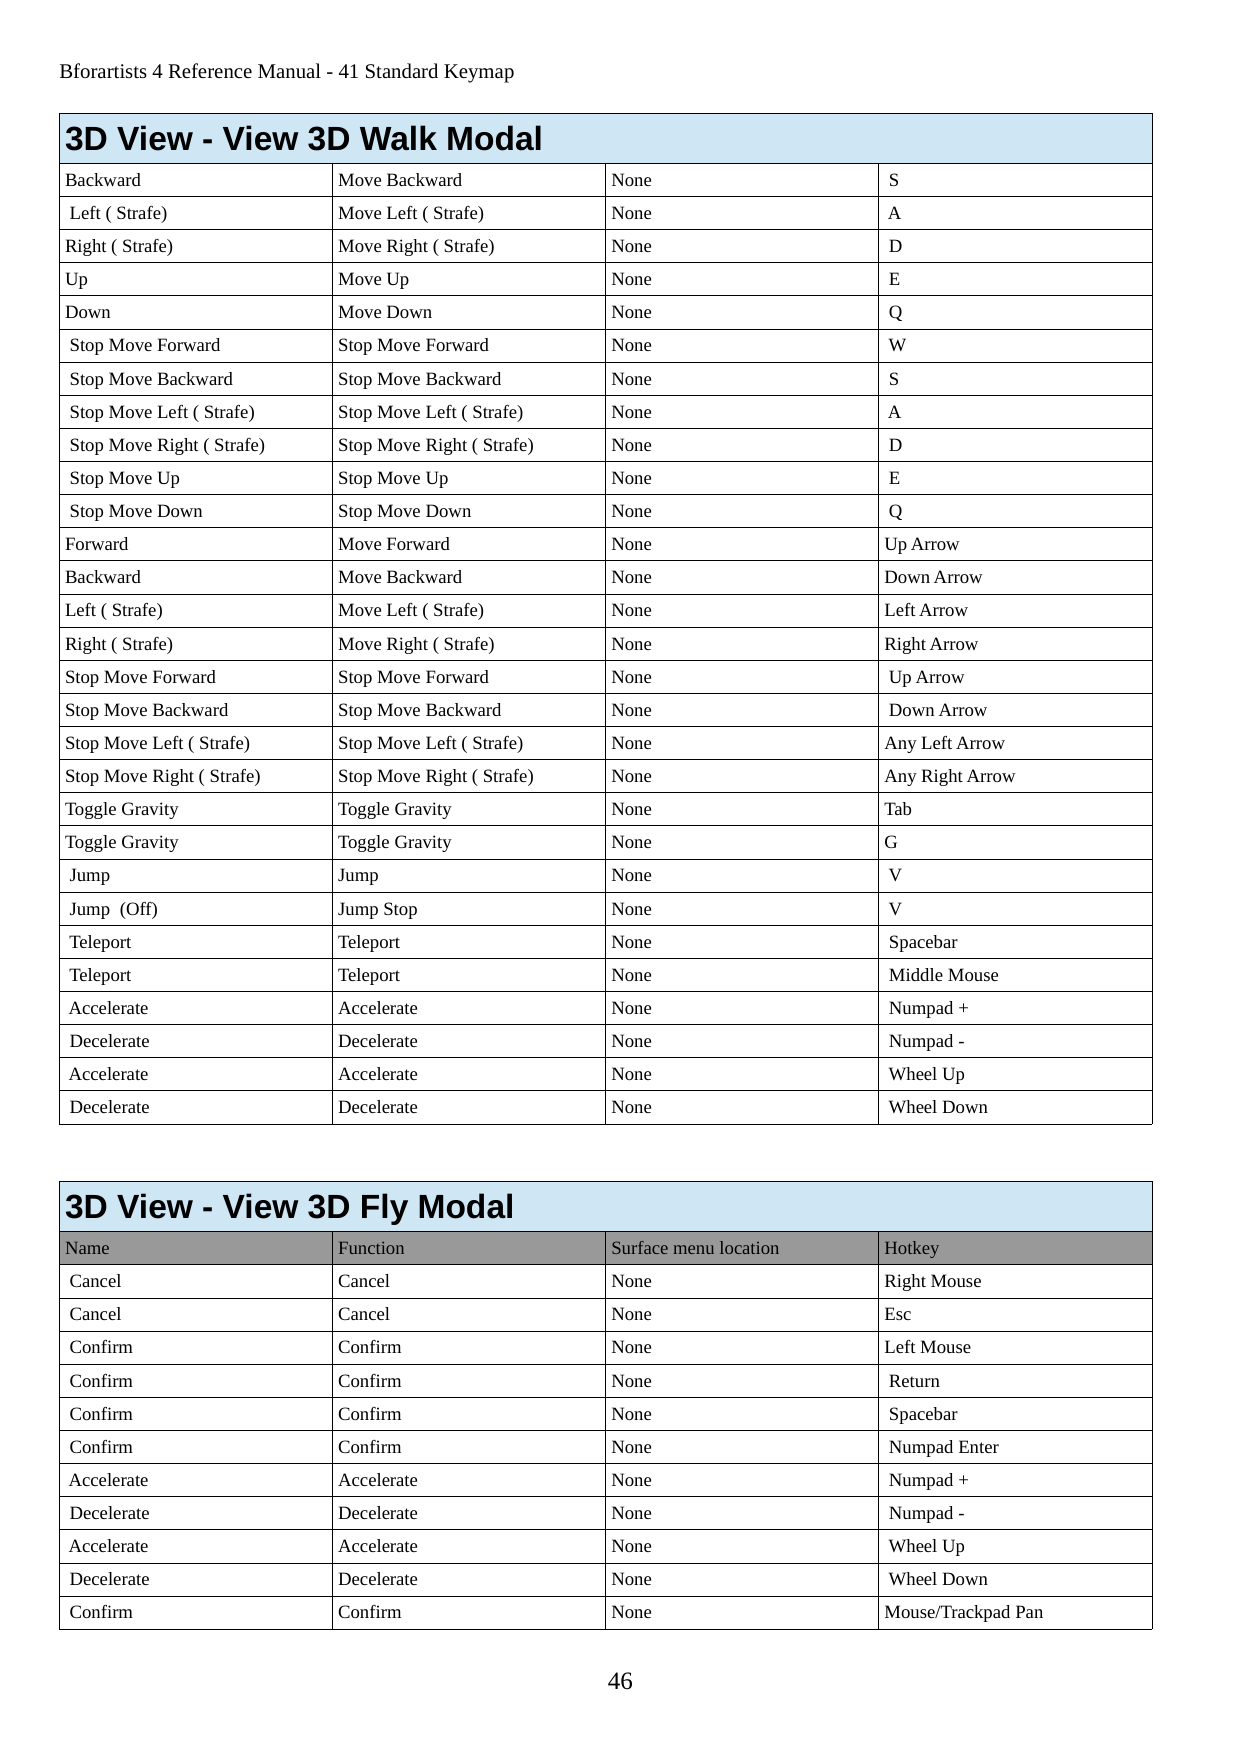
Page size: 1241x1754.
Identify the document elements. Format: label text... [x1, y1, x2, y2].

table_cell W [879, 330, 1152, 362]
table_cell Confirm [333, 1431, 605, 1463]
table_cell Stop Move Left ( Strafe) [333, 396, 605, 428]
table_cell Numpad Enter [879, 1431, 1152, 1463]
table_cell None [606, 1464, 878, 1496]
table_cell Move Forward [333, 528, 605, 560]
table_cell Q [879, 495, 1152, 527]
table_cell None [606, 860, 878, 892]
table_cell D [879, 230, 1152, 262]
table_cell S [879, 164, 1152, 196]
table_cell V [879, 893, 1152, 925]
table_cell Tab [879, 793, 1152, 825]
table_cell None [606, 1398, 878, 1430]
table_cell None [606, 330, 878, 362]
table_cell None [606, 992, 878, 1024]
table_cell Stop Move Forward [60, 330, 332, 362]
table_cell Down Arrow [879, 694, 1152, 726]
table_cell Move Up [333, 263, 605, 295]
table_cell Spacebar [879, 926, 1152, 958]
table_cell Accelerate [60, 1464, 332, 1496]
table_cell Wheel Up [879, 1058, 1152, 1090]
table_cell Right Mouse [879, 1265, 1152, 1297]
table_cell None [606, 561, 878, 593]
table_cell None [606, 396, 878, 428]
table_cell None [606, 528, 878, 560]
table_cell Decelerate [60, 1025, 332, 1057]
table_cell None [606, 959, 878, 991]
table_cell A [879, 197, 1152, 229]
table_cell E [879, 462, 1152, 494]
table_cell Teleport [333, 926, 605, 958]
table_cell Any Right Arrow [879, 760, 1152, 792]
table_cell G [879, 826, 1152, 858]
table_cell None [606, 1597, 878, 1629]
table_cell Jump [60, 860, 332, 892]
table_cell None [606, 1530, 878, 1562]
table_cell Move Backward [333, 561, 605, 593]
table_cell Teleport [60, 926, 332, 958]
table_cell Move Left ( Strafe) [333, 595, 605, 627]
table_cell Numpad - [879, 1025, 1152, 1057]
table_cell None [606, 1265, 878, 1297]
table_cell Move Backward [333, 164, 605, 196]
table_cell Return [879, 1365, 1152, 1397]
table_cell Cancel [60, 1299, 332, 1331]
table_cell Right ( Strafe) [60, 628, 332, 660]
table_cell Confirm [60, 1332, 332, 1364]
table_cell Hotkey [879, 1232, 1152, 1264]
table_cell Teleport [60, 959, 332, 991]
table_cell Stop Move Backward [333, 694, 605, 726]
table_cell Decelerate [60, 1091, 332, 1123]
table_cell Stop Move Forward [333, 661, 605, 693]
table_cell Stop Move Backward [60, 694, 332, 726]
table_cell Accelerate [333, 1530, 605, 1562]
table_cell Function [333, 1232, 605, 1264]
table_cell None [606, 760, 878, 792]
table_cell Backward [60, 164, 332, 196]
table_cell None [606, 197, 878, 229]
table_cell Any Left Arrow [879, 727, 1152, 759]
table_header 3D View - View 3D Fly Modal [60, 1182, 1152, 1231]
table_cell Stop Move Right ( Strafe) [333, 760, 605, 792]
table_cell Spacebar [879, 1398, 1152, 1430]
table_cell Jump (Off) [60, 893, 332, 925]
table_cell Accelerate [60, 1530, 332, 1562]
table_cell Stop Move Up [60, 462, 332, 494]
table_cell Stop Move Right ( Strafe) [60, 429, 332, 461]
table_cell Stop Move Down [60, 495, 332, 527]
table_cell Decelerate [333, 1091, 605, 1123]
table_cell D [879, 429, 1152, 461]
table_cell Left Mouse [879, 1332, 1152, 1364]
table_cell Stop Move Down [333, 495, 605, 527]
table_cell Left ( Strafe) [60, 595, 332, 627]
table_cell Stop Move Right ( Strafe) [60, 760, 332, 792]
table_cell Numpad + [879, 992, 1152, 1024]
table_cell Wheel Up [879, 1530, 1152, 1562]
table_cell Confirm [60, 1365, 332, 1397]
table_header 3D View - View 3D Walk Modal [60, 114, 1152, 163]
table_cell Decelerate [333, 1564, 605, 1596]
table_cell Toggle Gravity [333, 826, 605, 858]
table_cell Stop Move Backward [60, 363, 332, 395]
table_cell None [606, 164, 878, 196]
table_cell None [606, 263, 878, 295]
table_cell Confirm [333, 1398, 605, 1430]
table_cell None [606, 661, 878, 693]
table_cell Up Arrow [879, 661, 1152, 693]
table_cell Numpad + [879, 1464, 1152, 1496]
table_cell Stop Move Left ( Strafe) [60, 727, 332, 759]
table_cell Jump [333, 860, 605, 892]
table_cell None [606, 230, 878, 262]
table_cell Middle Mouse [879, 959, 1152, 991]
table_cell None [606, 1365, 878, 1397]
table_cell Toggle Gravity [60, 826, 332, 858]
table_cell Toggle Gravity [60, 793, 332, 825]
table_cell Stop Move Backward [333, 363, 605, 395]
table_cell Mouse/Trackpad Pan [879, 1597, 1152, 1629]
table_cell Accelerate [333, 1058, 605, 1090]
table_cell Stop Move Up [333, 462, 605, 494]
table_cell Move Down [333, 296, 605, 328]
table_cell None [606, 694, 878, 726]
table_cell None [606, 462, 878, 494]
table_cell None [606, 926, 878, 958]
table_cell Right Arrow [879, 628, 1152, 660]
table_cell None [606, 1058, 878, 1090]
table_cell None [606, 793, 878, 825]
table_cell Move Right ( Strafe) [333, 230, 605, 262]
table_cell None [606, 628, 878, 660]
table_cell Cancel [333, 1265, 605, 1297]
table_cell None [606, 1332, 878, 1364]
table_cell Forward [60, 528, 332, 560]
table_cell Left ( Strafe) [60, 197, 332, 229]
table_cell Wheel Down [879, 1564, 1152, 1596]
table_cell Left Arrow [879, 595, 1152, 627]
table_cell Down [60, 296, 332, 328]
table_cell None [606, 893, 878, 925]
table_cell None [606, 1091, 878, 1123]
table_cell A [879, 396, 1152, 428]
table_cell Stop Move Left ( Strafe) [333, 727, 605, 759]
table_cell Q [879, 296, 1152, 328]
table_cell Stop Move Forward [333, 330, 605, 362]
table_cell None [606, 296, 878, 328]
table_cell Cancel [333, 1299, 605, 1331]
table_cell Toggle Gravity [333, 793, 605, 825]
table_cell Up Arrow [879, 528, 1152, 560]
table_cell Move Right ( Strafe) [333, 628, 605, 660]
table_cell None [606, 1025, 878, 1057]
table_cell Confirm [333, 1365, 605, 1397]
table_cell Stop Move Right ( Strafe) [333, 429, 605, 461]
table_cell None [606, 1497, 878, 1529]
table_cell Cancel [60, 1265, 332, 1297]
table_cell None [606, 429, 878, 461]
table_cell Accelerate [333, 992, 605, 1024]
table_cell V [879, 860, 1152, 892]
table_cell Confirm [333, 1332, 605, 1364]
table_cell None [606, 1299, 878, 1331]
table_cell Stop Move Forward [60, 661, 332, 693]
table_cell None [606, 727, 878, 759]
table_cell Down Arrow [879, 561, 1152, 593]
table_cell Decelerate [333, 1497, 605, 1529]
table_cell Backward [60, 561, 332, 593]
table_cell None [606, 1431, 878, 1463]
table_cell None [606, 826, 878, 858]
table_cell E [879, 263, 1152, 295]
table_cell Teleport [333, 959, 605, 991]
table_cell Decelerate [60, 1564, 332, 1596]
table_cell Decelerate [60, 1497, 332, 1529]
table_cell Decelerate [333, 1025, 605, 1057]
table_cell Esc [879, 1299, 1152, 1331]
table_cell None [606, 363, 878, 395]
table_cell Move Left ( Strafe) [333, 197, 605, 229]
table_cell Confirm [333, 1597, 605, 1629]
table_cell Confirm [60, 1597, 332, 1629]
table_cell Accelerate [333, 1464, 605, 1496]
table_cell Wheel Down [879, 1091, 1152, 1123]
table_cell Up [60, 263, 332, 295]
table_cell Confirm [60, 1398, 332, 1430]
table_cell None [606, 1564, 878, 1596]
table_cell Accelerate [60, 992, 332, 1024]
table_cell Numpad - [879, 1497, 1152, 1529]
table_cell Right ( Strafe) [60, 230, 332, 262]
table_cell Confirm [60, 1431, 332, 1463]
table_cell Jump Stop [333, 893, 605, 925]
table_cell Name [60, 1232, 332, 1264]
table_cell None [606, 495, 878, 527]
table_cell Accelerate [60, 1058, 332, 1090]
table_cell Stop Move Left ( Strafe) [60, 396, 332, 428]
table_cell Surface menu location [606, 1232, 878, 1264]
table_cell None [606, 595, 878, 627]
table_cell S [879, 363, 1152, 395]
